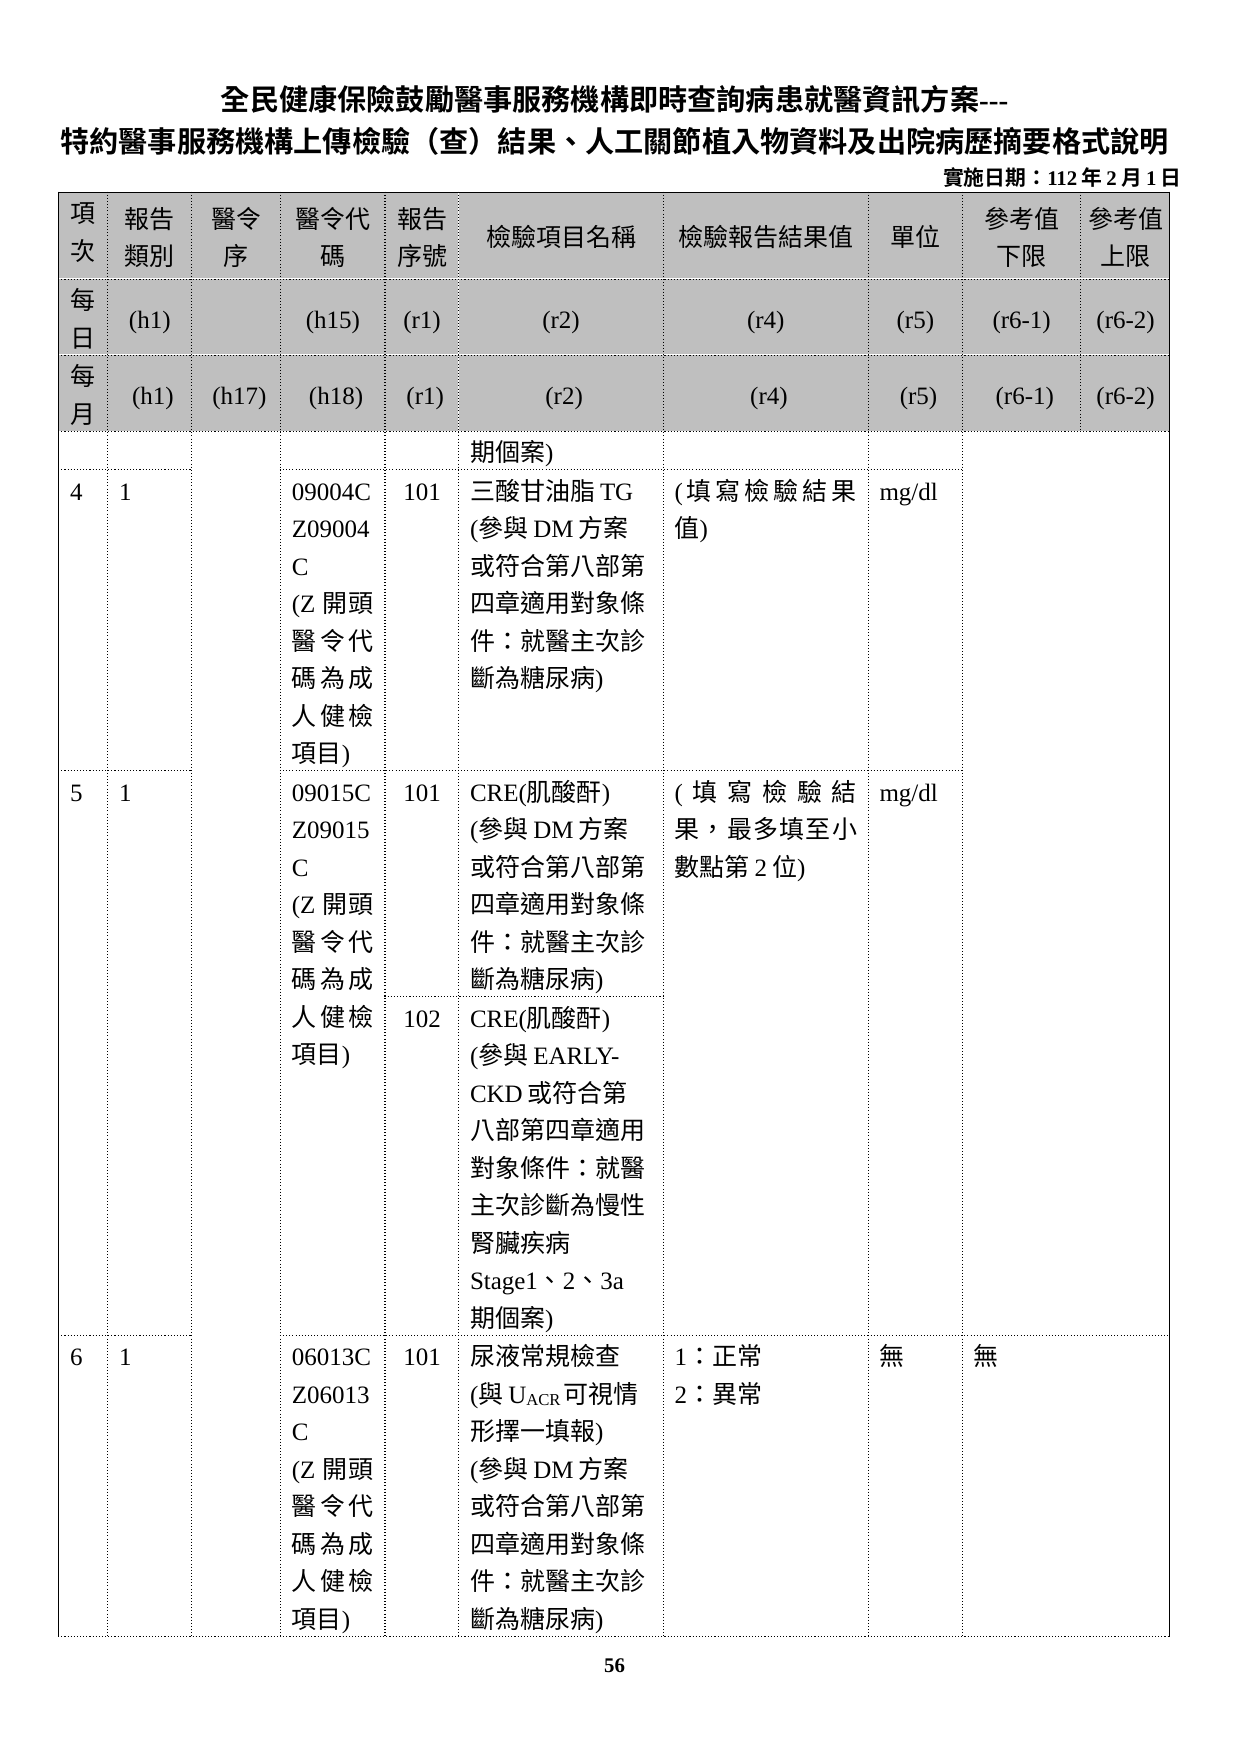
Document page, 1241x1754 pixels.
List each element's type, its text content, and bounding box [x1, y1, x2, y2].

table_cell 101 [385, 469, 458, 770]
table_cell [868, 431, 962, 469]
table_header 檢驗項目名稱 [459, 193, 663, 278]
table_cell (r5) [868, 355, 962, 431]
table_header 報告類別 [108, 193, 191, 278]
table_cell 無 [962, 1335, 1169, 1636]
table_header 報告序號 [385, 193, 458, 278]
table_cell [191, 279, 280, 354]
table_cell [385, 431, 458, 469]
table_cell 102 [385, 996, 458, 1335]
table_cell (h17) [191, 355, 280, 431]
table_cell 三酸甘油脂TG (參與DM方案或符合第八部第四章適用對象條件：就醫主次診斷為糖尿病) [459, 469, 663, 770]
table_cell 6 [59, 1335, 108, 1636]
table_cell CRE(肌酸酐) (參與DM方案或符合第八部第四章適用對象條件：就醫主次診斷為糖尿病) [459, 770, 663, 996]
table_cell 1 [108, 1335, 191, 1636]
table_cell (h15) [280, 279, 385, 354]
table_cell [191, 431, 280, 1636]
table_cell (r5) [868, 279, 962, 354]
table_cell 06013C Z06013C (Z開頭醫令代碼為成人健檢項目) [280, 1335, 385, 1636]
table_cell mg/dl [868, 770, 962, 1335]
table_cell 101 [385, 770, 458, 996]
table_header 項次 [59, 193, 108, 278]
table_cell 無 [868, 1335, 962, 1636]
table_header 參考值下限 [962, 193, 1081, 278]
table_cell (r6-2) [1081, 355, 1169, 431]
table_cell (r6-1) [962, 279, 1081, 354]
table_cell (填寫檢驗結果，最多填至小數點第2位) [663, 770, 868, 1335]
table_cell (r6-2) [1081, 279, 1169, 354]
table_cell mg/dl [868, 469, 962, 770]
table_cell [663, 431, 868, 469]
table_cell 1：正常 2：異常 [663, 1335, 868, 1636]
table_cell 5 [59, 770, 108, 1335]
table_header 檢驗報告結果值 [663, 193, 868, 278]
table_cell 1 [108, 469, 191, 770]
table_cell [108, 431, 191, 469]
table_cell (r2) [459, 355, 663, 431]
table_header 醫令序 [191, 193, 280, 278]
table_cell [280, 431, 385, 469]
table_cell 1 [108, 770, 191, 1335]
table_cell 4 [59, 469, 108, 770]
table_cell (r4) [663, 355, 868, 431]
table_cell CRE(肌酸酐) (參與EARLY-CKD或符合第八部第四章適用對象條件：就醫主次診斷為慢性腎臟疾病Stage1、2、3a期個案) [459, 996, 663, 1335]
table_cell (h1) [108, 355, 191, 431]
table_cell 101 [385, 1335, 458, 1636]
table_cell (r1) [385, 355, 458, 431]
table_cell (填寫檢驗結果值) [663, 469, 868, 770]
table_cell (r1) [385, 279, 458, 354]
table_cell [59, 431, 108, 469]
table_cell (r6-1) [962, 355, 1081, 431]
table_cell (h1) [108, 279, 191, 354]
table_cell 期個案) [459, 431, 663, 469]
table_cell (r2) [459, 279, 663, 354]
table_cell (h18) [280, 355, 385, 431]
table_cell 尿液常規檢查 (與UACR可視情形擇一填報) (參與DM方案或符合第八部第四章適用對象條件：就醫主次診斷為糖尿病) [459, 1335, 663, 1636]
table_cell 每月 [59, 355, 108, 431]
table_header 醫令代碼 [280, 193, 385, 278]
table_cell 09015C Z09015C (Z開頭醫令代碼為成人健檢項目) [280, 770, 385, 1335]
table_cell 09004C Z09004C (Z開頭醫令代碼為成人健檢項目) [280, 469, 385, 770]
table_cell (r4) [663, 279, 868, 354]
table_cell 每日 [59, 279, 108, 354]
table_header 單位 [868, 193, 962, 278]
table_cell [962, 431, 1169, 1335]
table_header 參考值上限 [1081, 193, 1169, 278]
